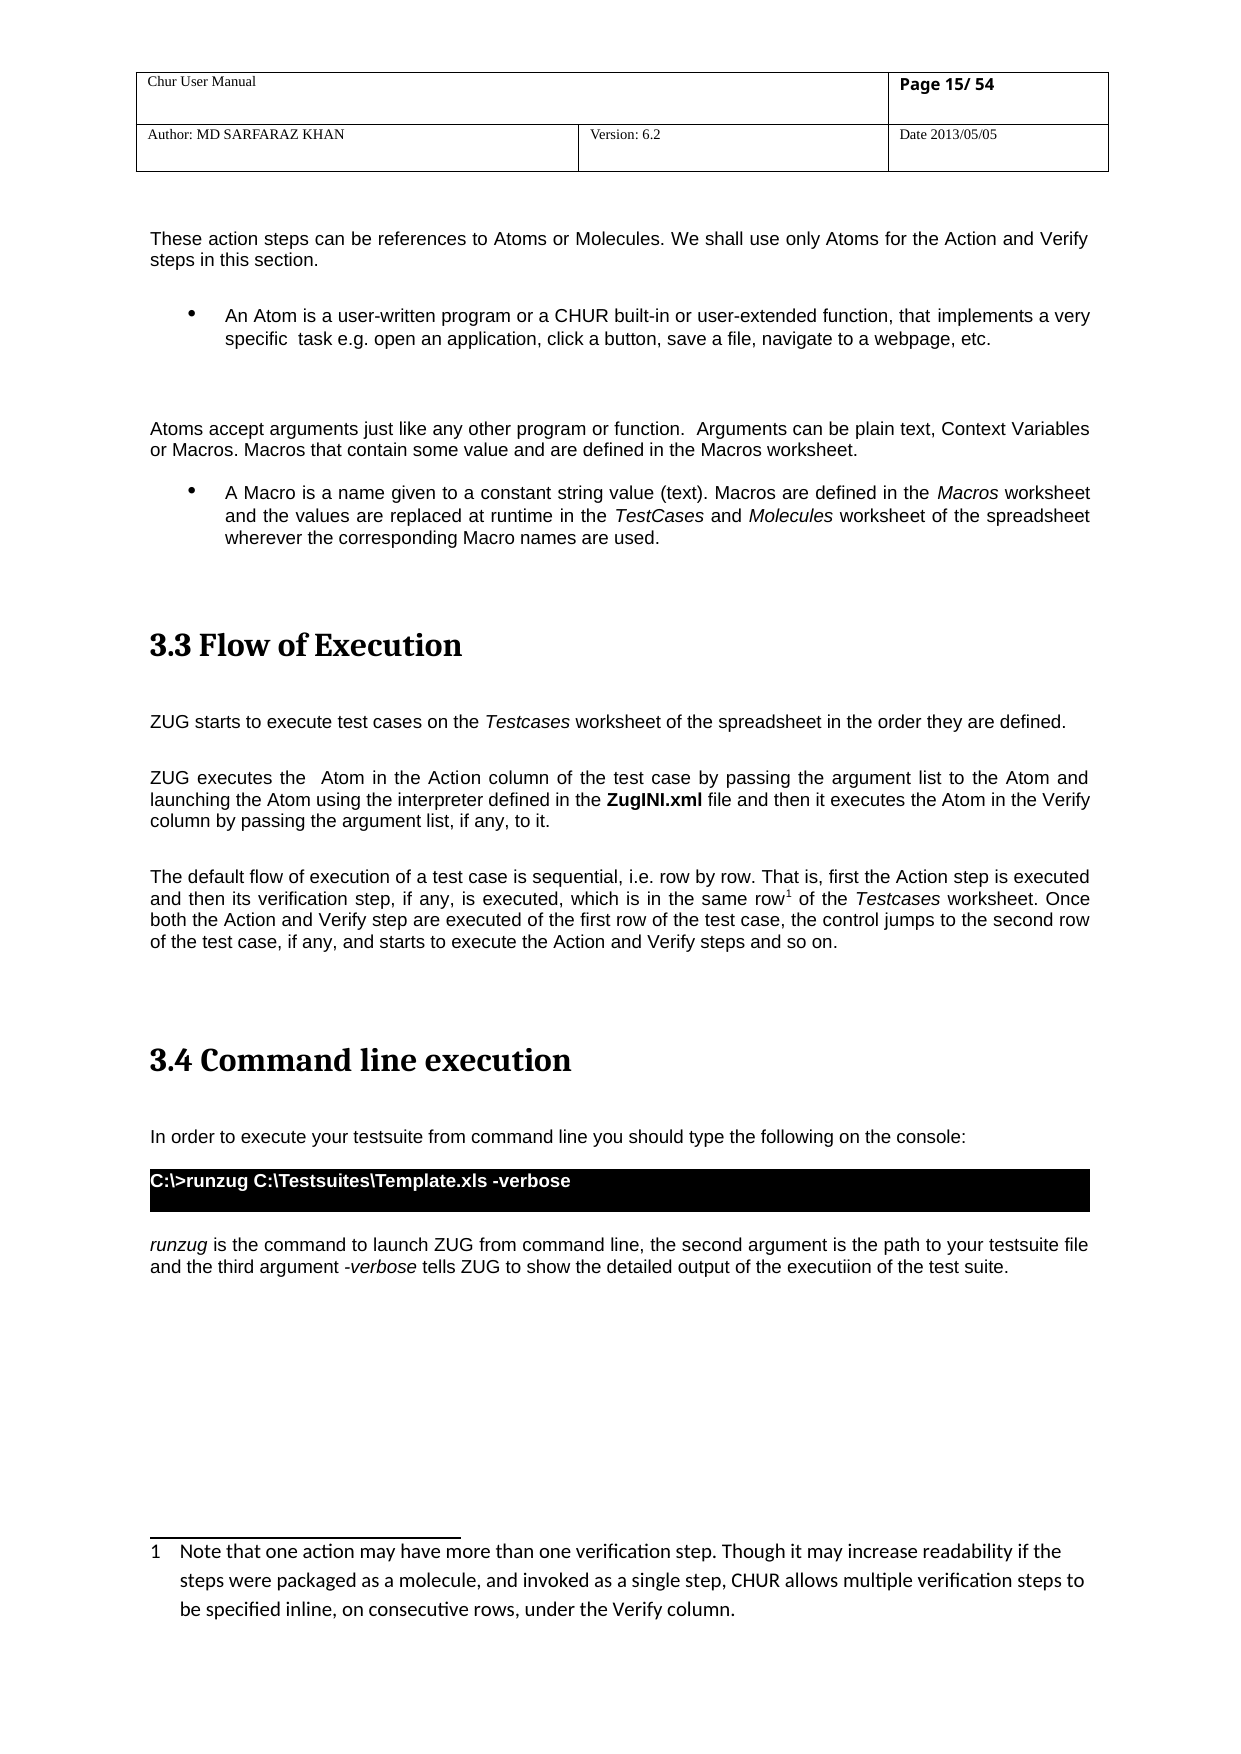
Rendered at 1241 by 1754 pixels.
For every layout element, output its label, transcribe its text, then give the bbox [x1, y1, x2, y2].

subtitle 3.3 Flow of Execution [150, 627, 1090, 665]
list An Atom is a user-written program or a CHUR built-in or user-extended function, that implements a very specific task e.g. open an application, click a button, save a file, navigate to a webpage, etc. [187, 305, 1090, 349]
text runzug is the command to launch ZUG from command line, the second argument is the path to your testsuite file and the third argument -verbose tells ZUG to show the detailed output of the executiion of the test suite. [150, 1234, 1090, 1277]
text Atoms accept arguments just like any other program or function. Arguments can be plain text, Context Variables or Macros. Macros that contain some value and are defined in the Macros worksheet. [150, 417, 1090, 461]
subtitle 3.4 Command line execution [150, 1042, 1090, 1080]
text The default flow of execution of a test case is sequential, i.e. row by row. That is, first the Action step is executed and then its verification step, if any, is executed, which is in the same row of the Testcases worksheet. Once both the Action and Verify step are executed of the first row of the test case, the control jumps to the second row of the test case, if any, and starts to execute the Action and Verify steps and so on. [150, 866, 1090, 952]
list A Macro is a name given to a constant string value (text). Macros are defined in the Macros worksheet and the values are replaced at runtime in the TestCases and Molecules worksheet of the spreadsheet wherever the corresponding Macro names are used. [187, 482, 1090, 548]
text In order to execute your testsuite from command line you should type the following on the console: [150, 1126, 1090, 1148]
text ZUG starts to execute test cases on the Testcases worksheet of the spreadsheet in the order they are defined. [150, 711, 1090, 733]
text These action steps can be references to Atoms or Molecules. We shall use only Atoms for the Action and Verify steps in this section. [150, 228, 1090, 271]
text Note that one action may have more than one verification step. Though it may increase readability if the steps were packaged as a molecule, and invoked as a single step, CHUR allows multiple verification steps to be specified inline, on consecutive rows, under the Verify column. [150, 1538, 1090, 1622]
text ZUG executes the Atom in the Action column of the test case by passing the argument list to the Atom and launching the Atom using the interpreter defined in the ZugINI.xml file and then it executes the Atom in the Verify column by passing the argument list, if any, to it. [150, 767, 1090, 832]
text C:\>runzug C:\Testsuites\Template.xls -verbose [150, 1169, 1090, 1191]
